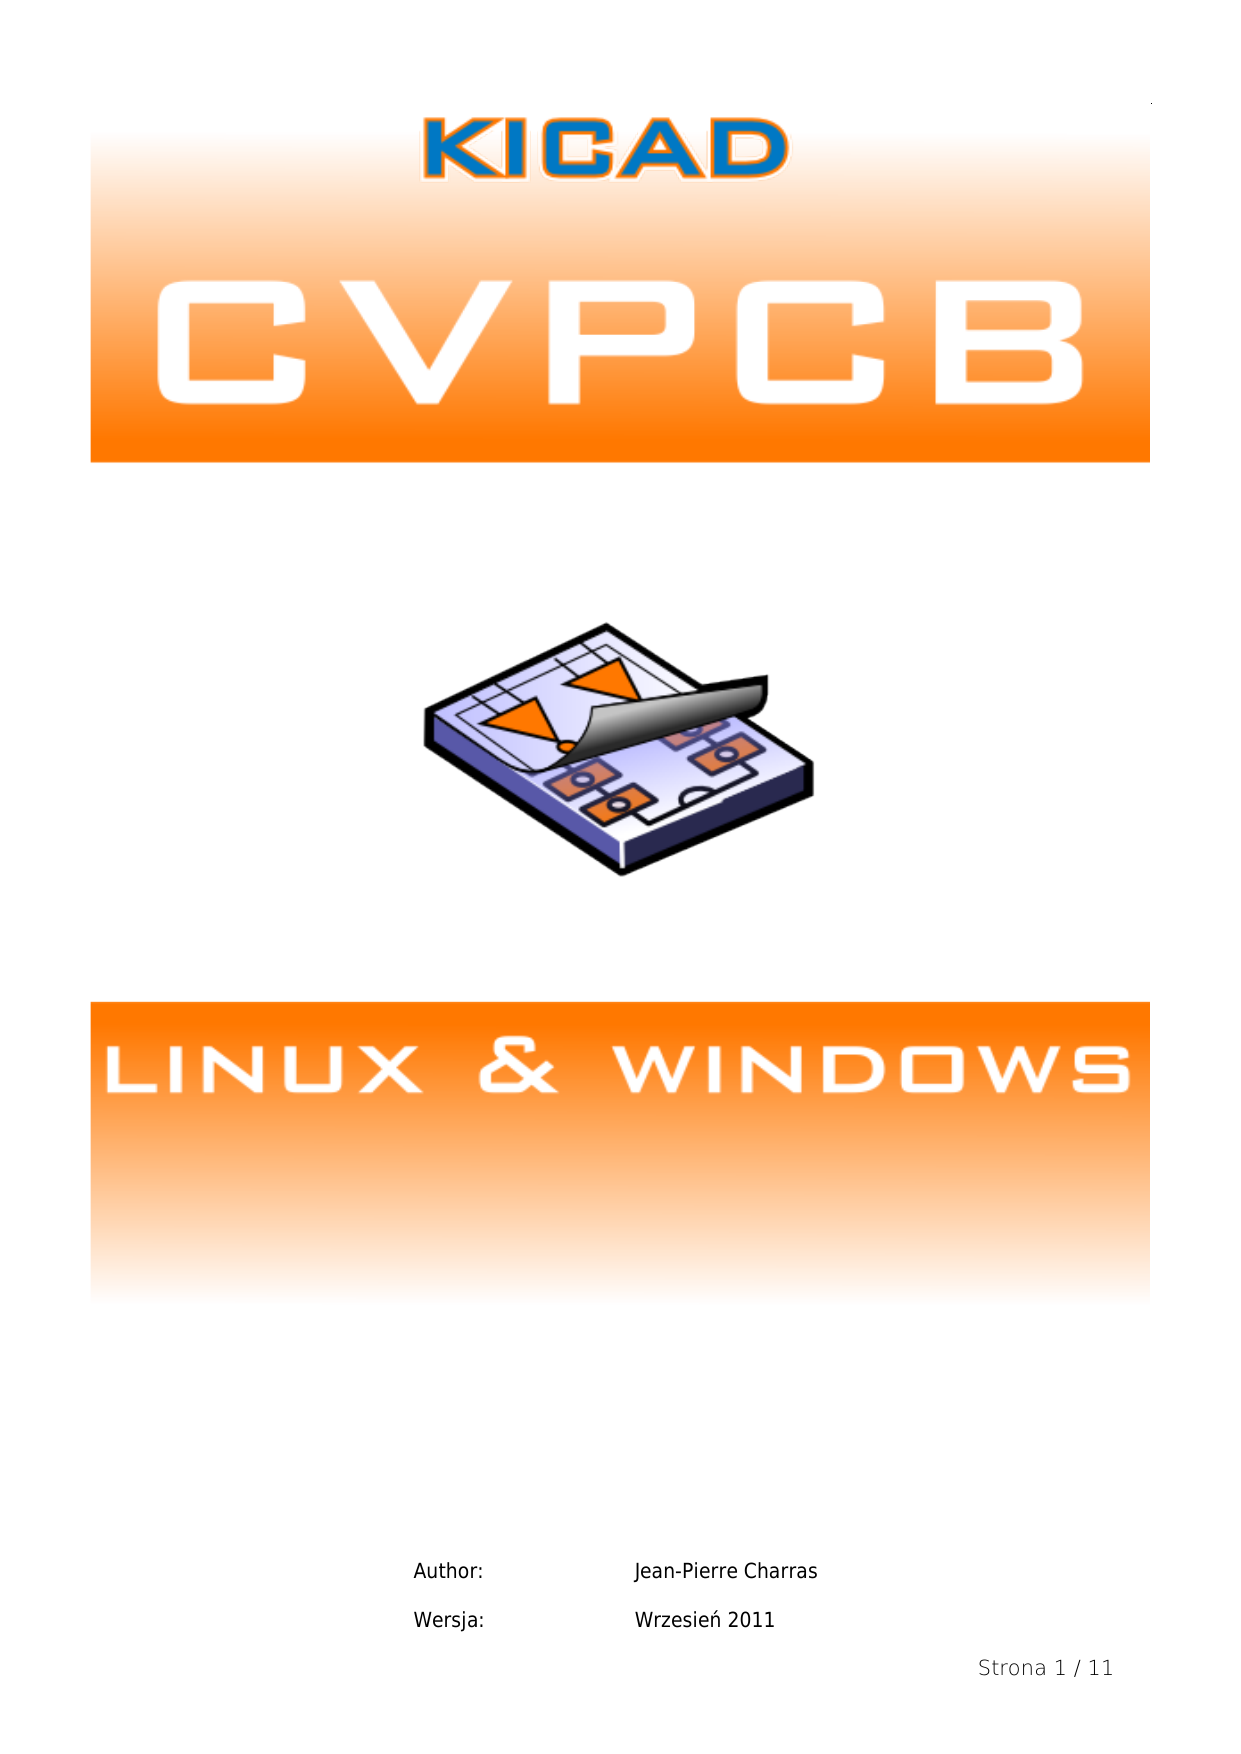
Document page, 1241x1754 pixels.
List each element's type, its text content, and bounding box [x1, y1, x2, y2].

text Wersja: Wrzesień 2011 [266, 1608, 1152, 1632]
picture [90, 75, 1150, 1356]
text Author: Jean-Pierre Charras [266, 1559, 1152, 1583]
